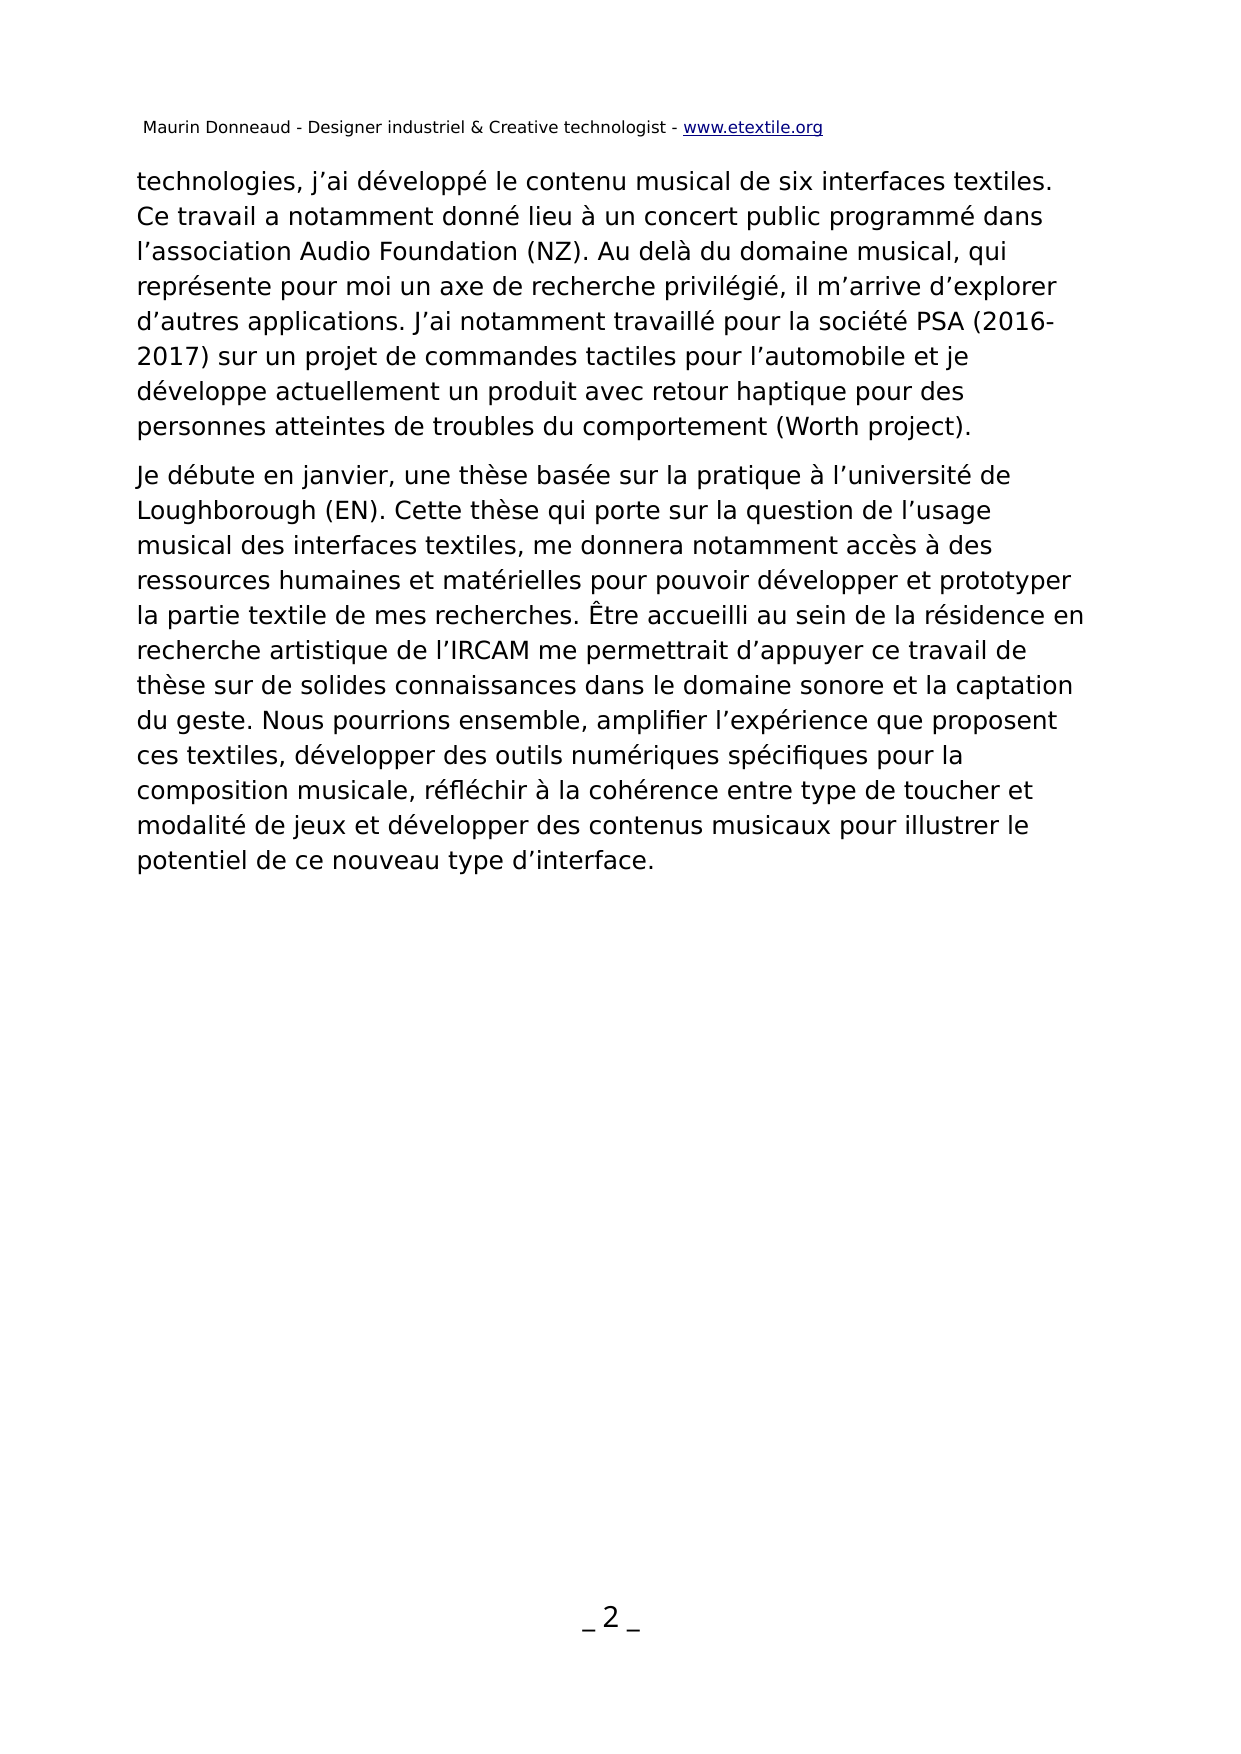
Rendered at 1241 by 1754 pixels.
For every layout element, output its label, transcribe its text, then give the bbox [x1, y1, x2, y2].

text technologies, j’ai développé le contenu musical de six interfaces textiles. Ce travail a notamment donné lieu à un concert public programmé dans l’association Audio Foundation (NZ). Au delà du domaine musical, qui représente pour moi un axe de recherche privilégié, il m’arrive d’explorer d’autres applications. J’ai notamment travaillé pour la société PSA (2016-2017) sur un projet de commandes tactiles pour l’automobile et je développe actuellement un produit avec retour haptique pour des personnes atteintes de troubles du comportement (Worth project). [136, 167, 1085, 441]
text Je débute en janvier, une thèse basée sur la pratique à l’université de Loughborough (EN). Cette thèse qui porte sur la question de l’usage musical des interfaces textiles, me donnera notamment accès à des ressources humaines et matérielles pour pouvoir développer et prototyper la partie textile de mes recherches. Être accueilli au sein de la résidence en recherche artistique de l’IRCAM me permettrait d’appuyer ce travail de thèse sur de solides connaissances dans le domaine sonore et la captation du geste. Nous pourrions ensemble, amplifier l’expérience que proposent ces textiles, développer des outils numériques spécifiques pour la composition musicale, réfléchir à la cohérence entre type de toucher et modalité de jeux et développer des contenus musicaux pour illustrer le potentiel de ce nouveau type d’interface. [136, 462, 1085, 876]
